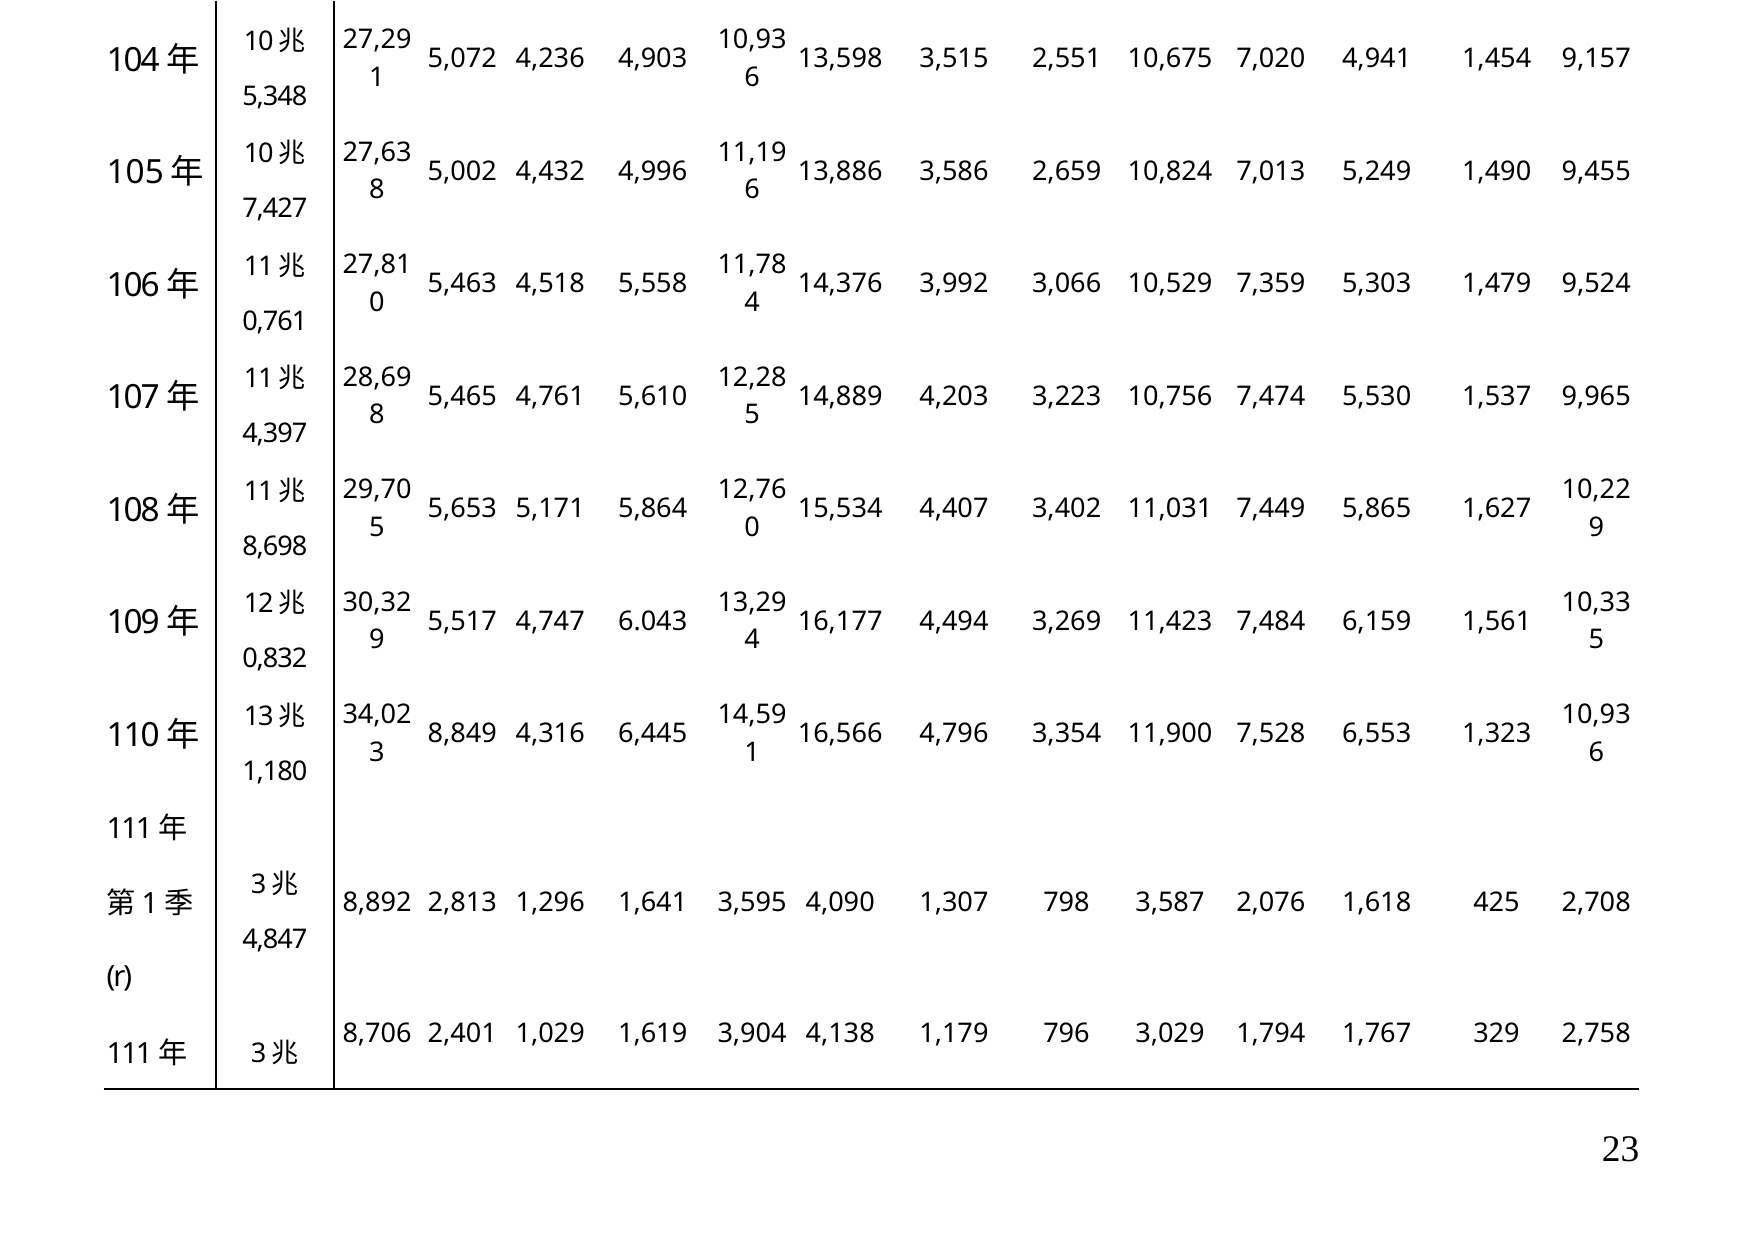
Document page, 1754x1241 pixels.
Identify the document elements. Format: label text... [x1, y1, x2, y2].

table_cell 29,705 [335, 451, 419, 563]
table_cell 3,586 [886, 113, 1021, 226]
table_cell 6,445 [595, 676, 710, 788]
table_cell 106年 [104, 226, 215, 338]
table_cell 11兆8,698 [217, 451, 333, 563]
table_cell 109年 [104, 563, 215, 676]
table_cell 3,595 [710, 788, 794, 1013]
table_cell 1,767 [1313, 1013, 1440, 1088]
table_cell 4,138 [794, 1013, 886, 1088]
table_cell 10,529 [1111, 226, 1228, 338]
table_cell 1,479 [1440, 226, 1553, 338]
table_cell 2,813 [419, 788, 505, 1013]
table_cell 14,889 [794, 338, 886, 451]
table_cell 2,659 [1021, 113, 1111, 226]
table_cell 7,484 [1228, 563, 1313, 676]
table_cell 9,524 [1553, 226, 1639, 338]
table_cell 796 [1021, 1013, 1111, 1088]
table_cell 1,627 [1440, 451, 1553, 563]
table_cell 5,653 [419, 451, 505, 563]
table_cell 2,076 [1228, 788, 1313, 1013]
table_cell 1,618 [1313, 788, 1440, 1013]
table_cell 7,359 [1228, 226, 1313, 338]
table_cell 10,675 [1111, 1, 1228, 113]
table_cell 10,335 [1553, 563, 1639, 676]
table_cell 10,824 [1111, 113, 1228, 226]
table_cell 7,474 [1228, 338, 1313, 451]
table_cell 12兆0,832 [217, 563, 333, 676]
table_cell 3,269 [1021, 563, 1111, 676]
table_cell 1,179 [886, 1013, 1021, 1088]
table_cell 13,886 [794, 113, 886, 226]
table_cell 8,892 [335, 788, 419, 1013]
table_cell 5,517 [419, 563, 505, 676]
table_cell 329 [1440, 1013, 1553, 1088]
table_cell 3,029 [1111, 1013, 1228, 1088]
table_cell 11,196 [710, 113, 794, 226]
table_cell 3,354 [1021, 676, 1111, 788]
table_cell 5,865 [1313, 451, 1440, 563]
table_cell 5,610 [595, 338, 710, 451]
table_cell 5,072 [419, 1, 505, 113]
table_cell 8,849 [419, 676, 505, 788]
table_cell 14,591 [710, 676, 794, 788]
table_cell 9,157 [1553, 1, 1639, 113]
table_cell 5,249 [1313, 113, 1440, 226]
table_cell 16,566 [794, 676, 886, 788]
table_cell 12,285 [710, 338, 794, 451]
table_cell 4,407 [886, 451, 1021, 563]
table_cell 7,528 [1228, 676, 1313, 788]
table_cell 798 [1021, 788, 1111, 1013]
table_cell 4,518 [505, 226, 595, 338]
table_cell 3,066 [1021, 226, 1111, 338]
table_cell 2,708 [1553, 788, 1639, 1013]
table_cell 3,515 [886, 1, 1021, 113]
table_cell 8,706 [335, 1013, 419, 1088]
table_cell 1,561 [1440, 563, 1553, 676]
table_cell 27,810 [335, 226, 419, 338]
table_cell 11兆0,761 [217, 226, 333, 338]
table_cell 3,223 [1021, 338, 1111, 451]
table_cell 104年 [104, 1, 215, 113]
table_cell 10,229 [1553, 451, 1639, 563]
table_cell 4,996 [595, 113, 710, 226]
table_cell 1,029 [505, 1013, 595, 1088]
table_cell 1,490 [1440, 113, 1553, 226]
table_cell 10,756 [1111, 338, 1228, 451]
table_cell 11,900 [1111, 676, 1228, 788]
table_cell 5,463 [419, 226, 505, 338]
table_cell 3,904 [710, 1013, 794, 1088]
table_cell 27,638 [335, 113, 419, 226]
table_cell 10,936 [710, 1, 794, 113]
table_cell 16,177 [794, 563, 886, 676]
table_cell 13,294 [710, 563, 794, 676]
table_cell 14,376 [794, 226, 886, 338]
table_cell 108年 [104, 451, 215, 563]
table_cell 107年 [104, 338, 215, 451]
table_cell 5,303 [1313, 226, 1440, 338]
table_cell 30,329 [335, 563, 419, 676]
table_cell 4,432 [505, 113, 595, 226]
table_cell 4,090 [794, 788, 886, 1013]
table_cell 6,159 [1313, 563, 1440, 676]
table_cell 1,641 [595, 788, 710, 1013]
table_cell 27,291 [335, 1, 419, 113]
table_cell 9,455 [1553, 113, 1639, 226]
table_cell 11兆4,397 [217, 338, 333, 451]
table_cell 4,761 [505, 338, 595, 451]
table_cell 1,794 [1228, 1013, 1313, 1088]
table_cell 9,965 [1553, 338, 1639, 451]
table_cell 10兆5,348 [217, 1, 333, 113]
table_cell 1,537 [1440, 338, 1553, 451]
table_cell 2,551 [1021, 1, 1111, 113]
table_cell 4,494 [886, 563, 1021, 676]
table_cell 2,758 [1553, 1013, 1639, 1088]
table_cell 4,316 [505, 676, 595, 788]
table_cell 1,619 [595, 1013, 710, 1088]
table_cell 34,023 [335, 676, 419, 788]
table_cell 111年 第1季(r) [104, 788, 215, 1013]
table_cell 7,449 [1228, 451, 1313, 563]
table_cell 7,013 [1228, 113, 1313, 226]
table_cell 12,760 [710, 451, 794, 563]
table_cell 11,423 [1111, 563, 1228, 676]
table_cell 5,530 [1313, 338, 1440, 451]
table_cell 28,698 [335, 338, 419, 451]
table_cell 5,558 [595, 226, 710, 338]
table_cell 3兆 [217, 1013, 333, 1088]
table_cell 4,203 [886, 338, 1021, 451]
table_cell 13兆1,180 [217, 676, 333, 788]
table_cell 6.043 [595, 563, 710, 676]
table_cell 4,796 [886, 676, 1021, 788]
table_cell 10,936 [1553, 676, 1639, 788]
table_cell 7,020 [1228, 1, 1313, 113]
table_cell 4,747 [505, 563, 595, 676]
table_cell 5,002 [419, 113, 505, 226]
table_cell 5,864 [595, 451, 710, 563]
table_cell 1,307 [886, 788, 1021, 1013]
table_cell 1,296 [505, 788, 595, 1013]
table_cell 11,031 [1111, 451, 1228, 563]
table_cell 5,465 [419, 338, 505, 451]
table_cell 11,784 [710, 226, 794, 338]
table_cell 3兆4,847 [217, 788, 333, 1013]
table_cell 1,454 [1440, 1, 1553, 113]
table_cell 425 [1440, 788, 1553, 1013]
table_cell 4,941 [1313, 1, 1440, 113]
table_cell 110年 [104, 676, 215, 788]
table_cell 3,992 [886, 226, 1021, 338]
table_cell 5,171 [505, 451, 595, 563]
table_cell 6,553 [1313, 676, 1440, 788]
table_cell 1,323 [1440, 676, 1553, 788]
table_cell 4,236 [505, 1, 595, 113]
table_cell 3,587 [1111, 788, 1228, 1013]
table_cell 3,402 [1021, 451, 1111, 563]
table_cell 13,598 [794, 1, 886, 113]
table_cell 15,534 [794, 451, 886, 563]
table_cell 111年 [104, 1013, 215, 1088]
table_cell 2,401 [419, 1013, 505, 1088]
table_cell 105年 [104, 113, 215, 226]
table_cell 4,903 [595, 1, 710, 113]
table_cell 10兆7,427 [217, 113, 333, 226]
